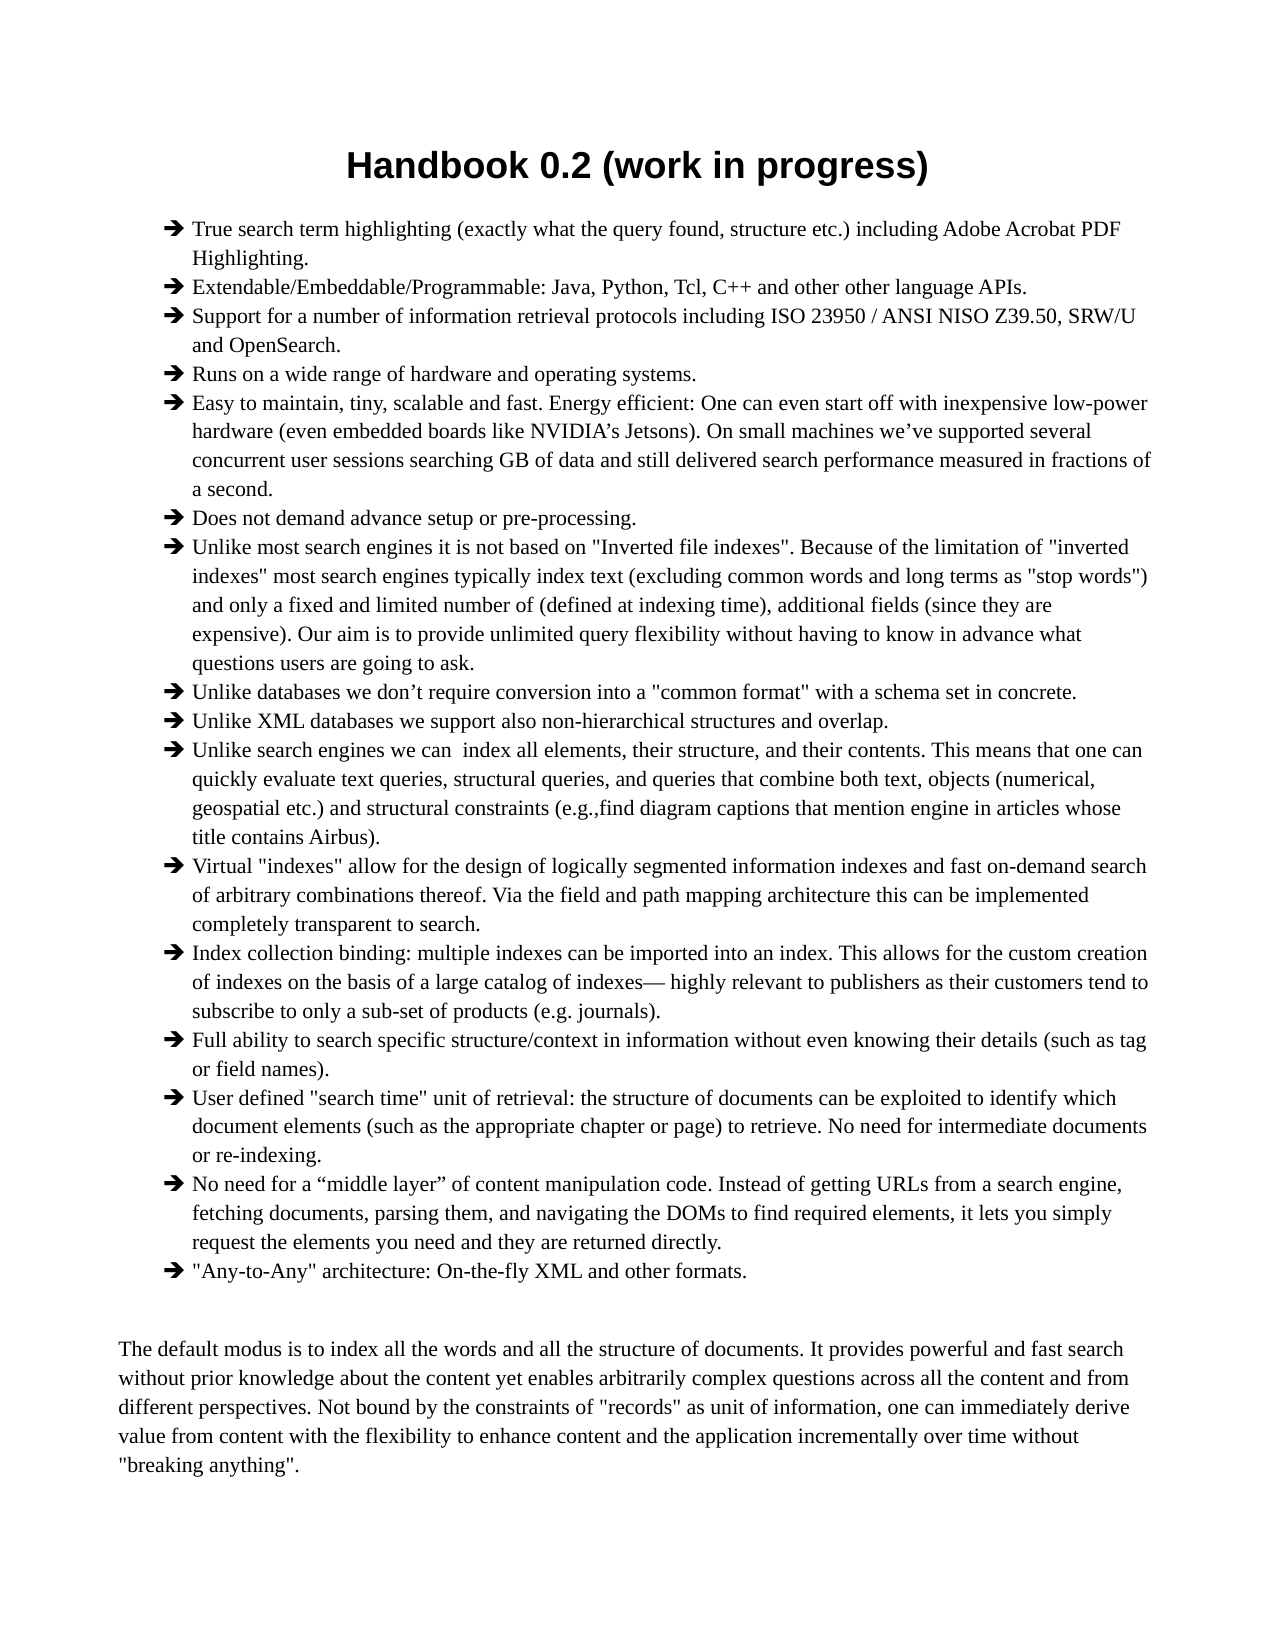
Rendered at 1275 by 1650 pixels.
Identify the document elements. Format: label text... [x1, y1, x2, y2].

list Easy to maintain, tiny, scalable and fast. Energy efficient: One can even start off with inexpensive low-power hardware (even embedded boards like NVIDIA’s Jetsons). On small machines we’ve supported several concurrent user sessions searching GB of data and still delivered search performance measured in fractions of a second. [162, 389, 1157, 502]
list Full ability to search specific structure/context in information without even knowing their details (such as tag or field names). [162, 1027, 1157, 1081]
list "Any-to-Any" architecture: On-the-fly XML and other formats. [162, 1258, 1157, 1283]
list User defined "search time" unit of retrieval: the structure of documents can be exploited to identify which document elements (such as the appropriate chapter or page) to retrieve. No need for intermediate documents or re-indexing. [162, 1084, 1157, 1168]
list Unlike search engines we can index all elements, their structure, and their contents. This means that one can quickly evaluate text queries, structural queries, and queries that combine both text, objects (numerical, geospatial etc.) and structural constraints (e.g.,find diagram captions that mention engine in articles whose title contains Airbus). [162, 737, 1157, 849]
list No need for a “middle layer” of content manipulation code. Instead of getting URLs from a search engine, fetching documents, parsing them, and navigating the DOMs to find required elements, it lets you simply request the elements you need and they are returned directly. [162, 1171, 1157, 1254]
list True search term highlighting (exactly what the query found, structure etc.) including Adobe Acrobat PDF Highlighting. [162, 216, 1157, 270]
list Does not demand advance setup or pre-processing. [162, 505, 1157, 531]
list Support for a number of information retrieval protocols including ISO 23950 / ANSI NISO Z39.50, SRW/U and OpenSearch. [162, 303, 1157, 357]
list Runs on a wide range of hardware and operating systems. [162, 361, 1157, 386]
list Unlike most search engines it is not based on "Inverted file indexes". Because of the limitation of "inverted indexes" most search engines typically index text (excluding common words and long terms as "stop words") and only a fixed and limited number of (defined at indexing time), additional fields (since they are expensive). Our aim is to provide unlimited query flexibility without having to know in advance what questions users are going to ask. [162, 534, 1157, 675]
list Extendable/Embeddable/Programmable: Java, Python, Tcl, C++ and other other language APIs. [162, 274, 1157, 299]
list Unlike databases we don’t require conversion into a "common format" with a schema set in concrete. [162, 679, 1157, 704]
list Unlike XML databases we support also non-hierarchical structures and overlap. [162, 708, 1157, 733]
list Index collection binding: multiple indexes can be imported into an index. This allows for the custom creation of indexes on the basis of a large catalog of indexes— highly relevant to publishers as their customers tend to subscribe to only a sub-set of products (e.g. journals). [162, 940, 1157, 1023]
text The default modus is to index all the words and all the structure of documents. It provides powerful and fast search without prior knowledge about the content yet enables arbitrarily complex questions across all the content and from different perspectives. Not bound by the constraints of "records" as unit of information, one can immediately derive value from content with the flexibility to enhance content and the application incrementally over time without "breaking anything". [118, 1336, 1157, 1477]
list Virtual "indexes" allow for the design of logically segmented information indexes and fast on-demand search of arbitrary combinations thereof. Via the field and path mapping architecture this can be implemented completely transparent to search. [162, 853, 1157, 936]
